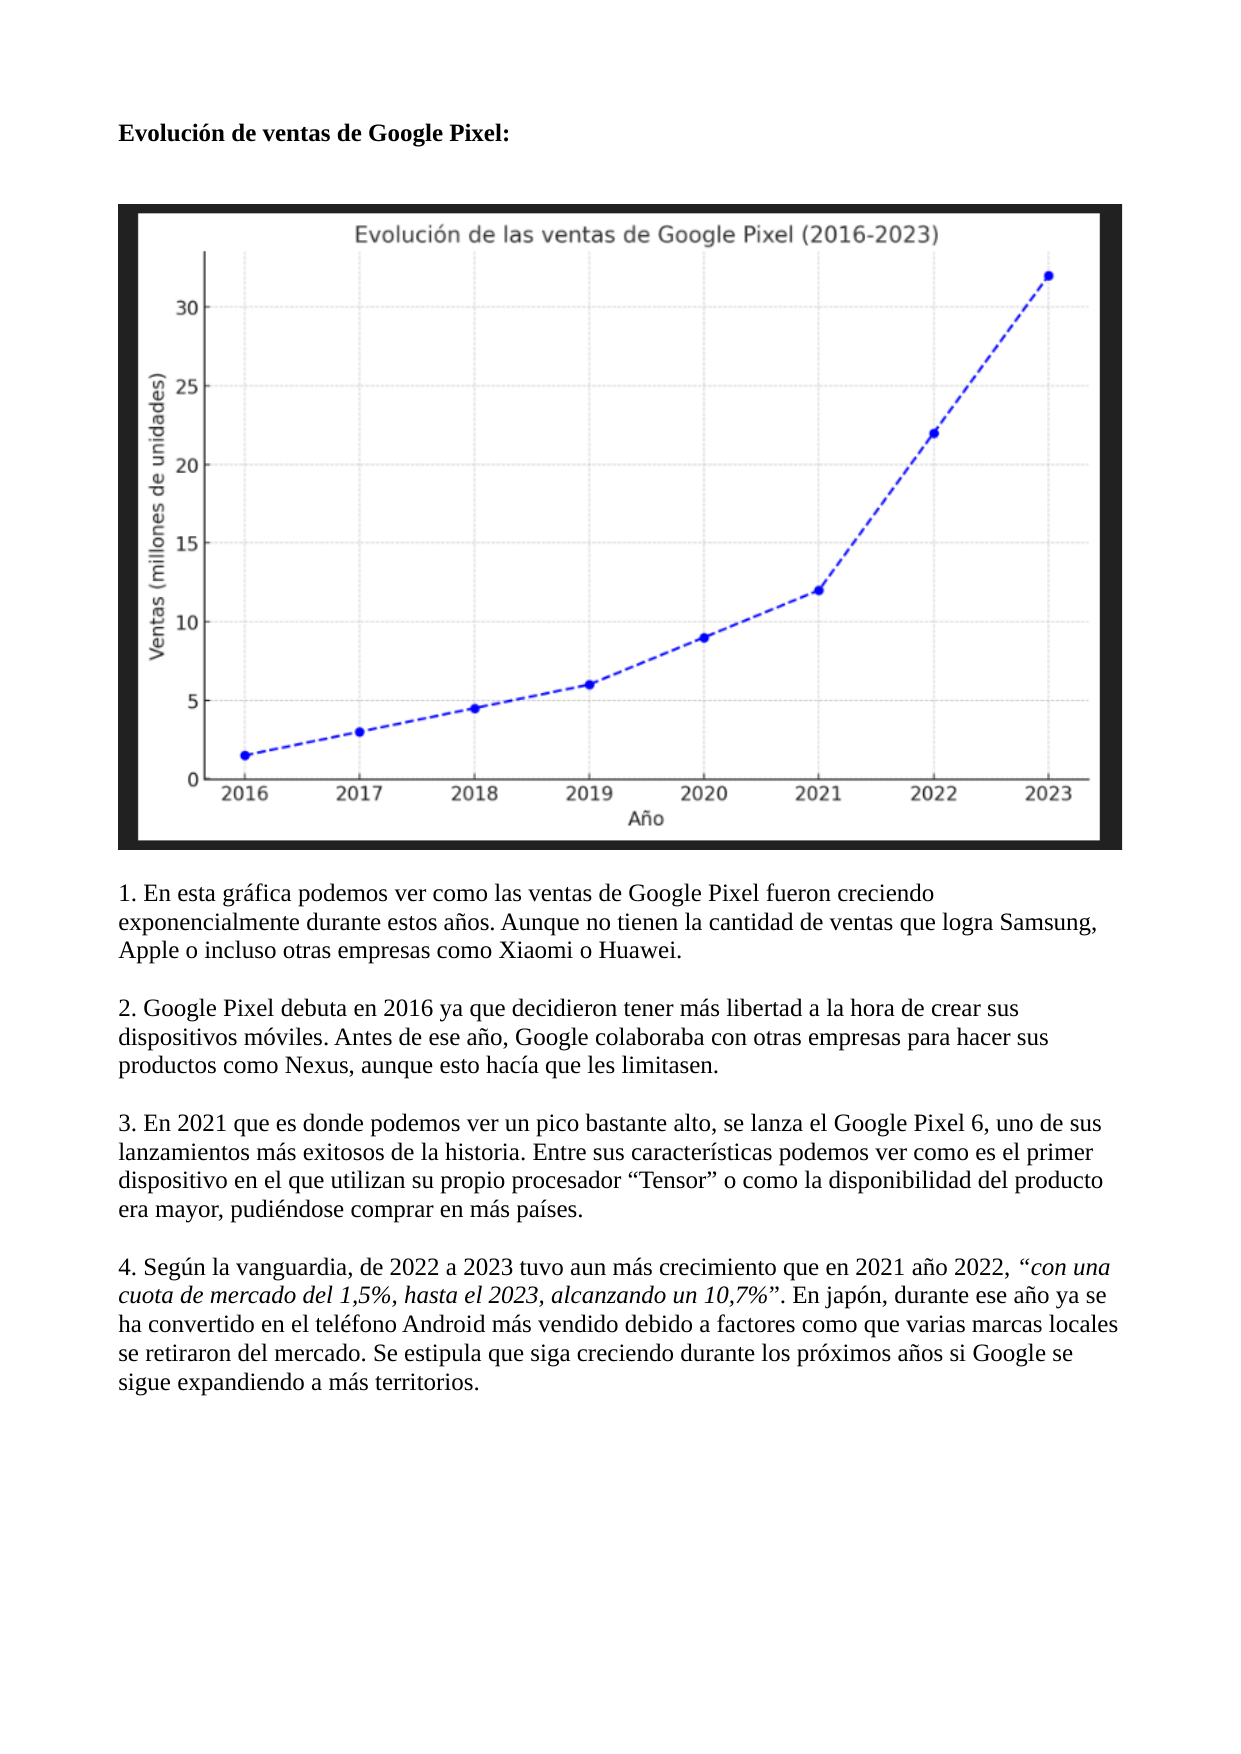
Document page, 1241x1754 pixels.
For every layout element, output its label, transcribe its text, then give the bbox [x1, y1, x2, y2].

picture [118, 204, 1123, 850]
text 4. Según la vanguardia, de 2022 a 2023 tuvo aun más crecimiento que en 2021 año 2022, “con una cuota de mercado del 1,5%, hasta el 2023, alcanzando un 10,7%”. En japón, durante ese año ya se ha convertido en el teléfono Android más vendido debido a factores como que varias marcas locales se retiraron del mercado. Se estipula que siga creciendo durante los próximos años si Google se sigue expandiendo a más territorios. [118, 1252, 1122, 1396]
text Evolución de ventas de Google Pixel: [118, 118, 1122, 147]
text 1. En esta gráfica podemos ver como las ventas de Google Pixel fueron creciendo exponencialmente durante estos años. Aunque no tienen la cantidad de ventas que logra Samsung, Apple o incluso otras empresas como Xiaomi o Huawei. [118, 878, 1122, 964]
text 2. Google Pixel debuta en 2016 ya que decidieron tener más libertad a la hora de crear sus dispositivos móviles. Antes de ese año, Google colaboraba con otras empresas para hacer sus productos como Nexus, aunque esto hacía que les limitasen. [118, 993, 1122, 1079]
text 3. En 2021 que es donde podemos ver un pico bastante alto, se lanza el Google Pixel 6, uno de sus lanzamientos más exitosos de la historia. Entre sus características podemos ver como es el primer dispositivo en el que utilizan su propio procesador “Tensor” o como la disponibilidad del producto era mayor, pudiéndose comprar en más países. [118, 1108, 1122, 1223]
